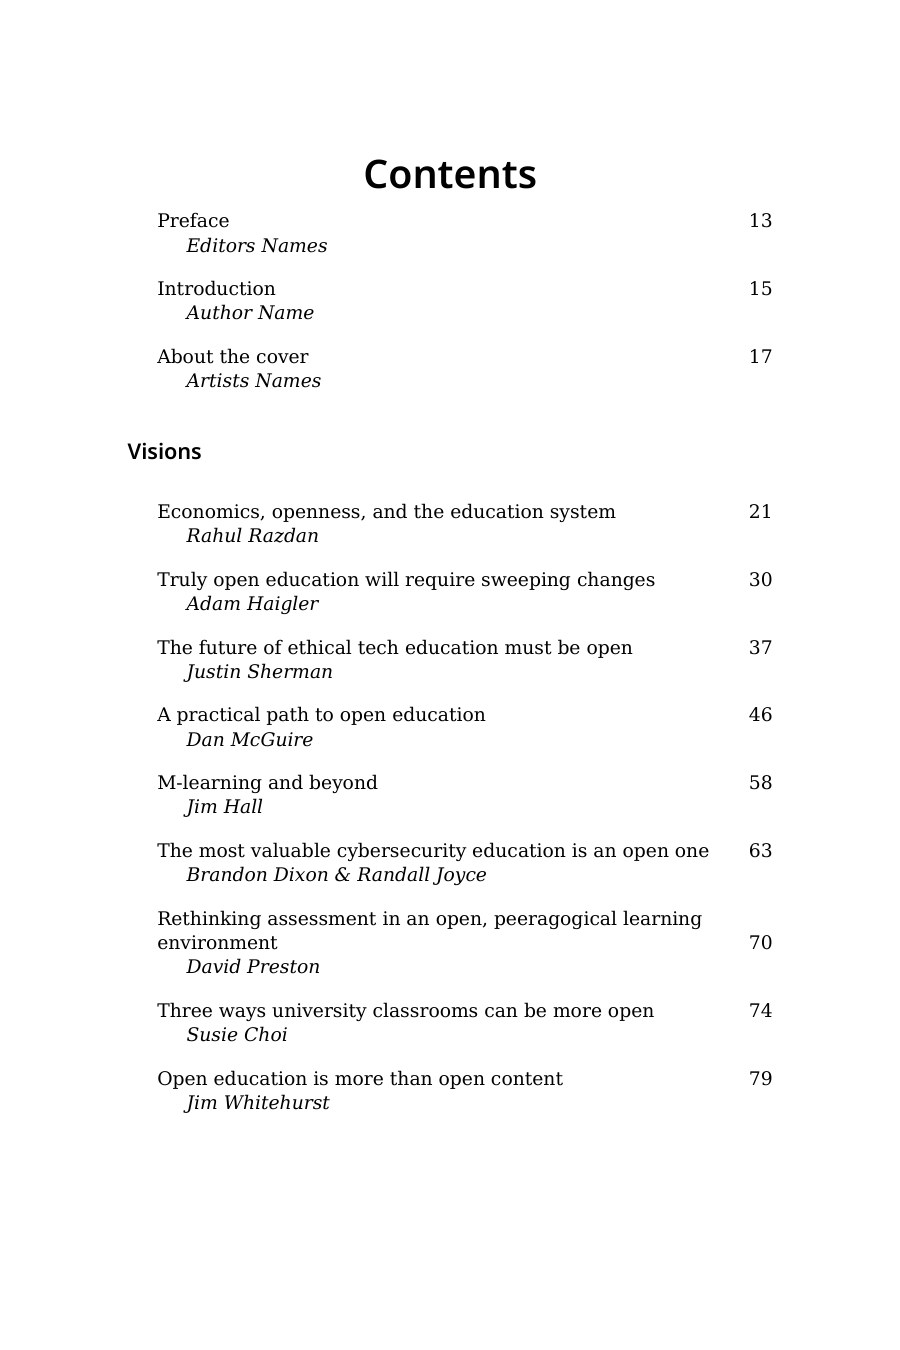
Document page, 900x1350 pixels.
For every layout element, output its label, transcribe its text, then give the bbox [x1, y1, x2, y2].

text Jim Hall [186, 796, 772, 840]
text David Preston [186, 956, 772, 1000]
subtitle Contents [127, 152, 772, 198]
text Susie Choi [186, 1024, 772, 1068]
text Artists Names [186, 370, 772, 414]
text Jim Whitehurst [186, 1092, 772, 1135]
text Introduction 15 [157, 278, 772, 300]
text Dan McGuire [186, 728, 772, 772]
text The most valuable cybersecurity education is an open one 63 [157, 840, 772, 862]
text A practical path to open education 46 [157, 704, 772, 726]
text M-learning and beyond 58 [157, 772, 772, 794]
text Brandon Dixon & Randall Joyce [186, 864, 772, 908]
text Rethinking assessment in an open, peeragogical learning environment 70 [157, 908, 772, 954]
text Truly open education will require sweeping changes 30 [157, 569, 772, 591]
text Economics, openness, and the education system 21 [157, 501, 772, 523]
text Open education is more than open content 79 [157, 1068, 772, 1089]
text Three ways university classrooms can be more open 74 [157, 1000, 772, 1022]
text Author Name [186, 302, 772, 346]
text Justin Sherman [186, 661, 772, 704]
text Preface 13 [157, 211, 772, 232]
text Editors Names [186, 234, 772, 278]
text Rahul Razdan [186, 525, 772, 569]
text Visions [127, 436, 772, 498]
text About the cover 17 [157, 346, 772, 368]
text Adam Haigler [186, 593, 772, 637]
text The future of ethical tech education must be open 37 [157, 637, 772, 658]
